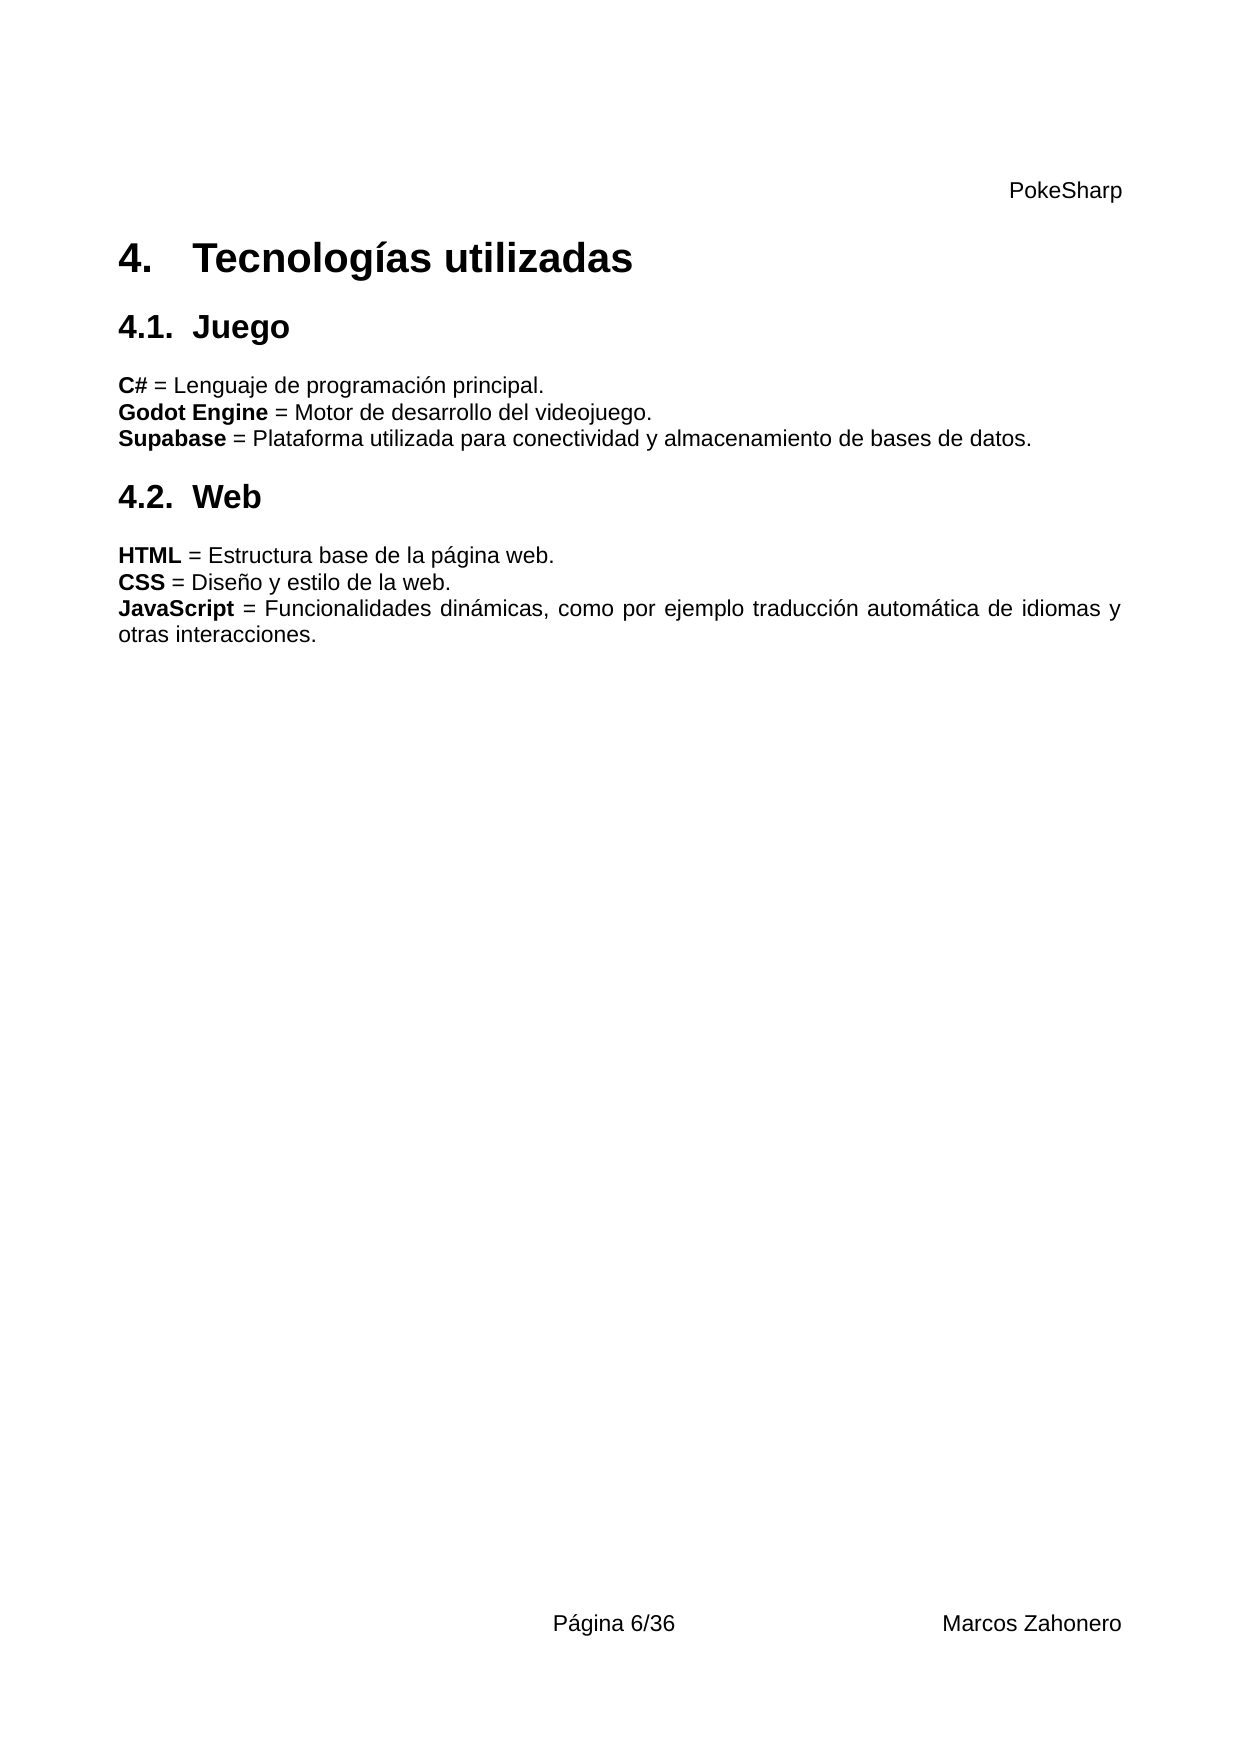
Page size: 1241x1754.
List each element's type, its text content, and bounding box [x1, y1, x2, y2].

text Godot Engine = Motor de desarrollo del videojuego. [118, 398, 1122, 425]
subtitle Juego [118, 307, 1122, 346]
text C# = Lenguaje de programación principal. [118, 372, 1122, 398]
text CSS = Diseño y estilo de la web. [118, 569, 1122, 595]
text JavaScript = Funcionalidades dinámicas, como por ejemplo traducción automática de idiomas y otras interacciones. [118, 595, 1122, 648]
text Supabase = Plataforma utilizada para conectividad y almacenamiento de bases de datos. [118, 425, 1122, 451]
subtitle Web [118, 477, 1122, 516]
subtitle Tecnologías utilizadas [118, 233, 1122, 281]
text HTML = Estructura base de la página web. [118, 542, 1122, 569]
